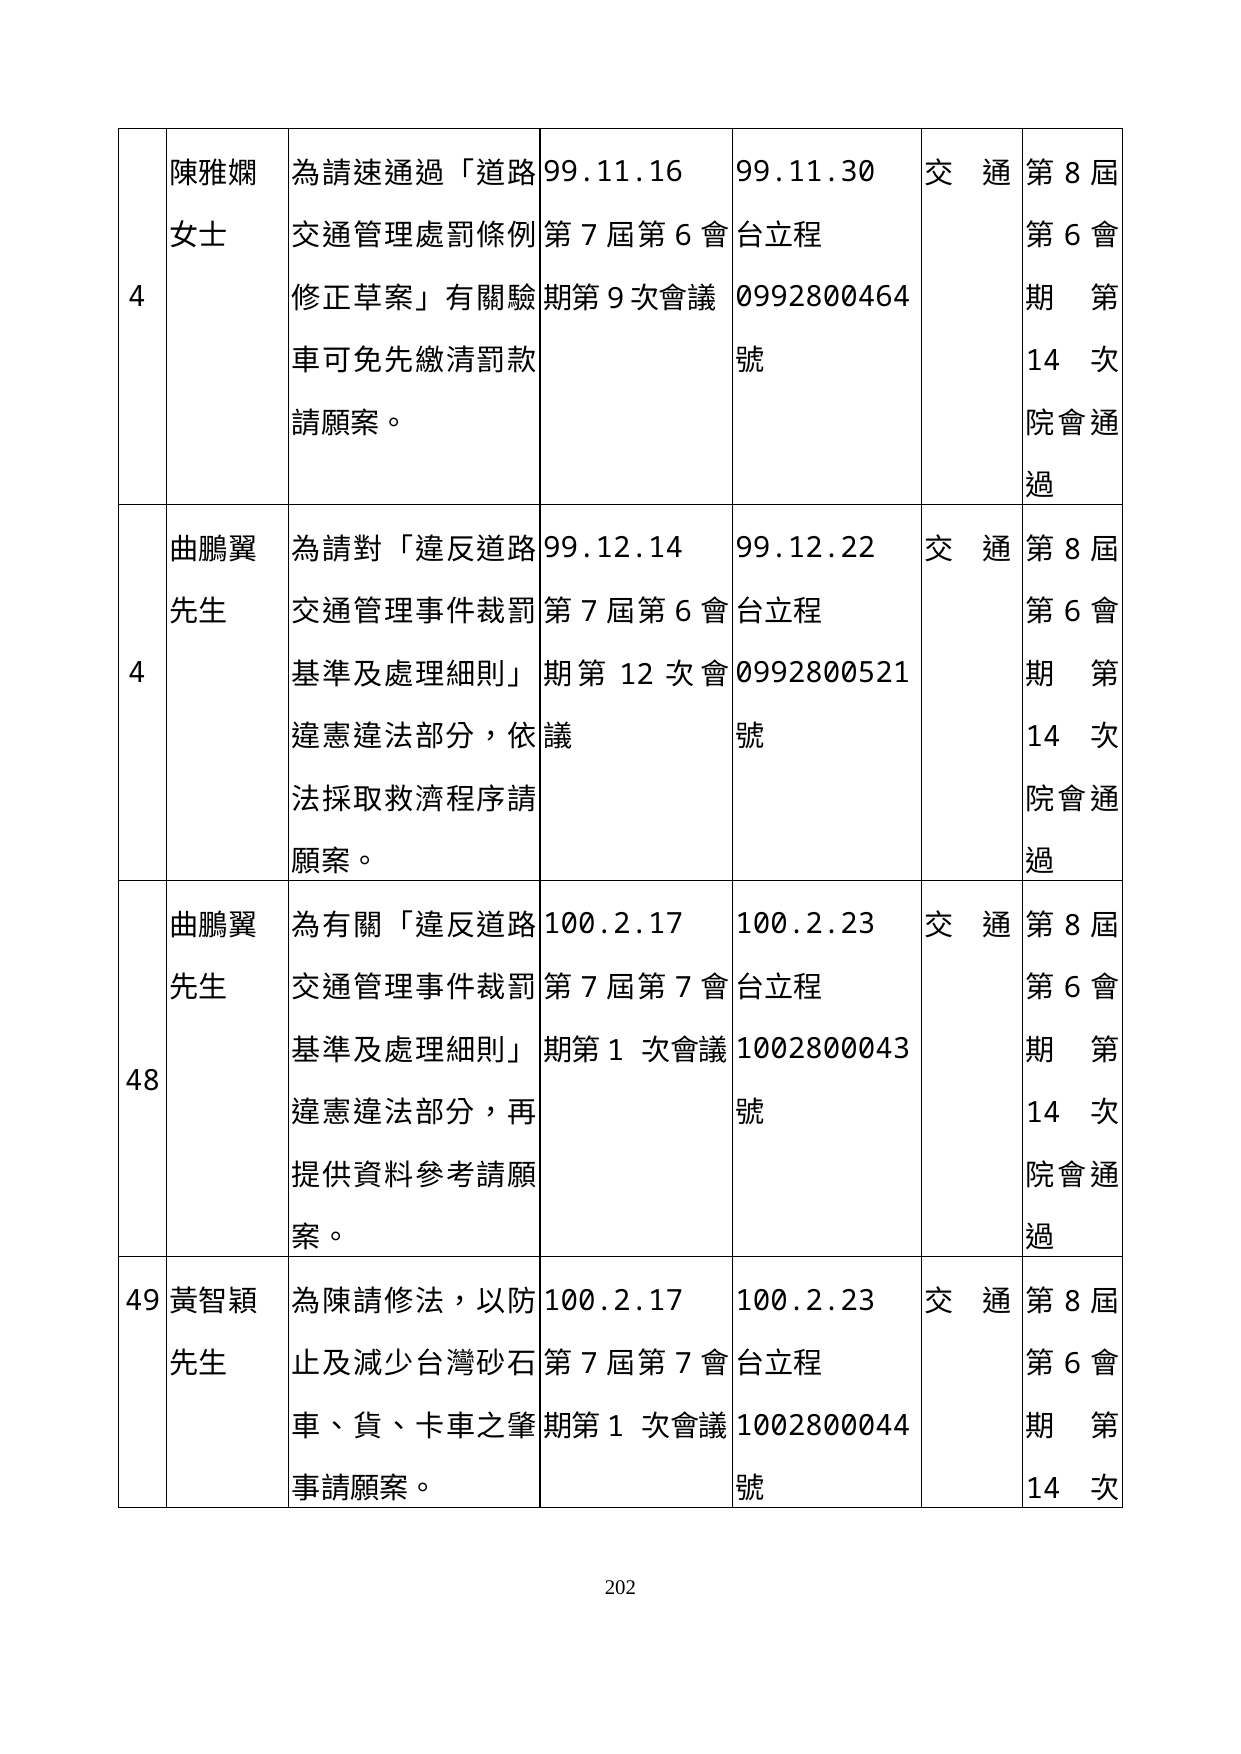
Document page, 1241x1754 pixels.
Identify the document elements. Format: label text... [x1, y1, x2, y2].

table_cell 第8屆第6會期第14次院會通過 [1023, 129, 1122, 504]
table_cell 曲鵬翼 先生 [167, 505, 288, 880]
table_cell 陳雅嫻 女士 [167, 129, 288, 504]
table_cell 為有關「違反道路交通管理事件裁罰基準及處理細則」違憲違法部分，再提供資料參考請願案。 [289, 881, 539, 1256]
table_cell 100.2.17 第7屆第7會期第1 次會議 [541, 1257, 732, 1507]
table_cell 49 [119, 1257, 166, 1507]
table_cell 48 [119, 881, 166, 1256]
table_cell 交 通 [922, 1257, 1022, 1507]
table_cell 為請對「違反道路交通管理事件裁罰基準及處理細則」違憲違法部分，依法採取救濟程序請願案。 [289, 505, 539, 880]
table_cell 99.12.22 台立程 0992800521號 [733, 505, 921, 880]
table_cell 為陳請修法，以防止及減少台灣砂石車、貨、卡車之肇事請願案。 [289, 1257, 539, 1507]
table_cell 第8屆第6會期第14次院會通過 [1023, 881, 1122, 1256]
table_cell 黃智穎 先生 [167, 1257, 288, 1507]
table_cell 46 [119, 129, 166, 504]
table_cell 99.12.14 第7屆第6會期第12次會議 [541, 505, 732, 880]
table_cell 100.2.17 第7屆第7會期第1 次會議 [541, 881, 732, 1256]
table_cell 為請速通過「道路交通管理處罰條例修正草案」有關驗車可免先繳清罰款請願案。 [289, 129, 539, 504]
table_cell 交 通 [922, 505, 1022, 880]
table_cell 曲鵬翼 先生 [167, 881, 288, 1256]
table_cell 交 通 [922, 129, 1022, 504]
table_cell 交 通 [922, 881, 1022, 1256]
table_cell 第8屆第6會期第14次 [1023, 1257, 1122, 1507]
table_cell 99.11.16 第7屆第6會期第9次會議 [541, 129, 732, 504]
table_cell 第8屆第6會期第14次院會通過 [1023, 505, 1122, 880]
table_cell 100.2.23 台立程 1002800044號 [733, 1257, 921, 1507]
table_cell 47 [119, 505, 166, 880]
table_cell 100.2.23 台立程 1002800043號 [733, 881, 921, 1256]
table_cell 99.11.30 台立程 0992800464號 [733, 129, 921, 504]
